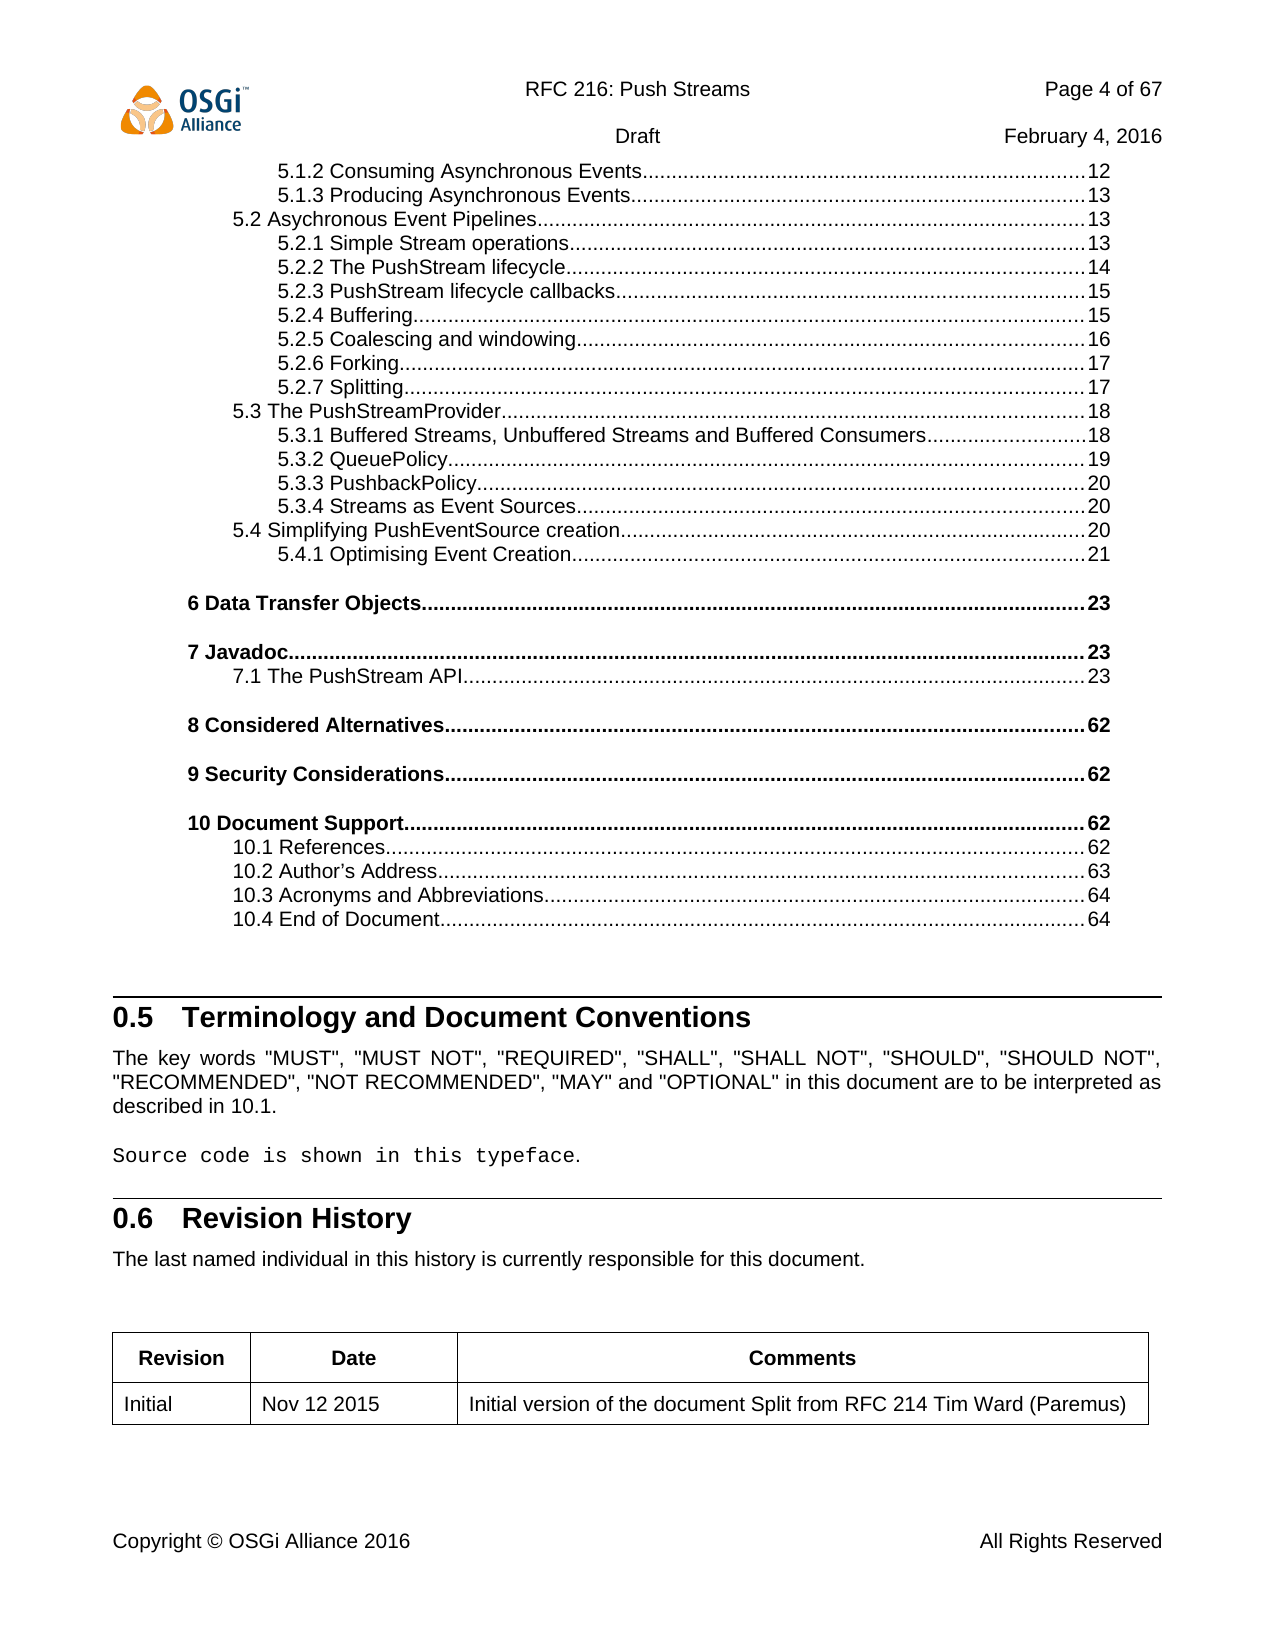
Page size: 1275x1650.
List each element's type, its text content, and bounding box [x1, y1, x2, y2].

text The key words "MUST", "MUST NOT", "REQUIRED", "SHALL", "SHALL NOT", "SHOULD", "SHOULD NOT", "RECOMMENDED", "NOT RECOMMENDED", "MAY" and "OPTIONAL" in this document are to be interpreted as described in 1. [112, 1046, 1162, 1117]
text 9 Security Considerations 62 [187, 762, 1162, 786]
table_cell Initial version of the document Split from RFC 214 Tim Ward (Paremus) [458, 1383, 1148, 1424]
text 5.2.4 Buffering 15 [277, 303, 1162, 327]
table_cell Nov 12 2015 [251, 1383, 457, 1424]
table_cell Initial [113, 1383, 250, 1424]
text 5.2.6 Forking 17 [277, 351, 1162, 374]
text The last named individual in this history is currently responsible for this document. [112, 1247, 1162, 1271]
text 7.1 The PushStream API 23 [232, 664, 1162, 688]
text 5.1.2 Consuming Asynchronous Events 12 [277, 159, 1162, 183]
text Source code is shown in this typeface. [112, 1142, 1162, 1168]
table_header Date [251, 1333, 457, 1382]
table_header Comments [458, 1333, 1148, 1382]
text 5.3.1 Buffered Streams, Unbuffered Streams and Buffered Consumers 18 [277, 422, 1162, 446]
text 7 Javadoc 23 [187, 640, 1162, 664]
text 5.2.3 PushStream lifecycle callbacks 15 [277, 279, 1162, 303]
subtitle Revision History [112, 1199, 1162, 1234]
text 10.1 References 62 [232, 835, 1162, 859]
text 5.4 Simplifying PushEventSource creation 20 [232, 518, 1162, 542]
text 5.3.3 PushbackPolicy 20 [277, 470, 1162, 494]
text 8 Considered Alternatives 62 [187, 713, 1162, 737]
text 5.2 Asychronous Event Pipelines 13 [232, 207, 1162, 231]
text 5.2.2 The PushStream lifecycle 14 [277, 255, 1162, 279]
text 5.3.4 Streams as Event Sources 20 [277, 494, 1162, 518]
text 5.2.7 Splitting 17 [277, 374, 1162, 398]
text 5.2.5 Coalescing and windowing 16 [277, 327, 1162, 351]
table_header Revision [113, 1333, 250, 1382]
text 5.3 The PushStreamProvider 18 [232, 398, 1162, 422]
text 6 Data Transfer Objects 23 [187, 591, 1162, 615]
picture [113, 78, 257, 142]
subtitle Terminology and Document Conventions [112, 997, 1162, 1033]
text 10 Document Support 62 [187, 811, 1162, 835]
text 5.1.3 Producing Asynchronous Events 13 [277, 183, 1162, 207]
text 10.3 Acronyms and Abbreviations 64 [232, 883, 1162, 907]
text 10.2 Author’s Address 63 [232, 859, 1162, 883]
text 5.2.1 Simple Stream operations 13 [277, 231, 1162, 255]
text 5.4.1 Optimising Event Creation 21 [277, 542, 1162, 566]
text 10.4 End of Document 64 [232, 907, 1162, 931]
text 5.3.2 QueuePolicy 19 [277, 446, 1162, 470]
